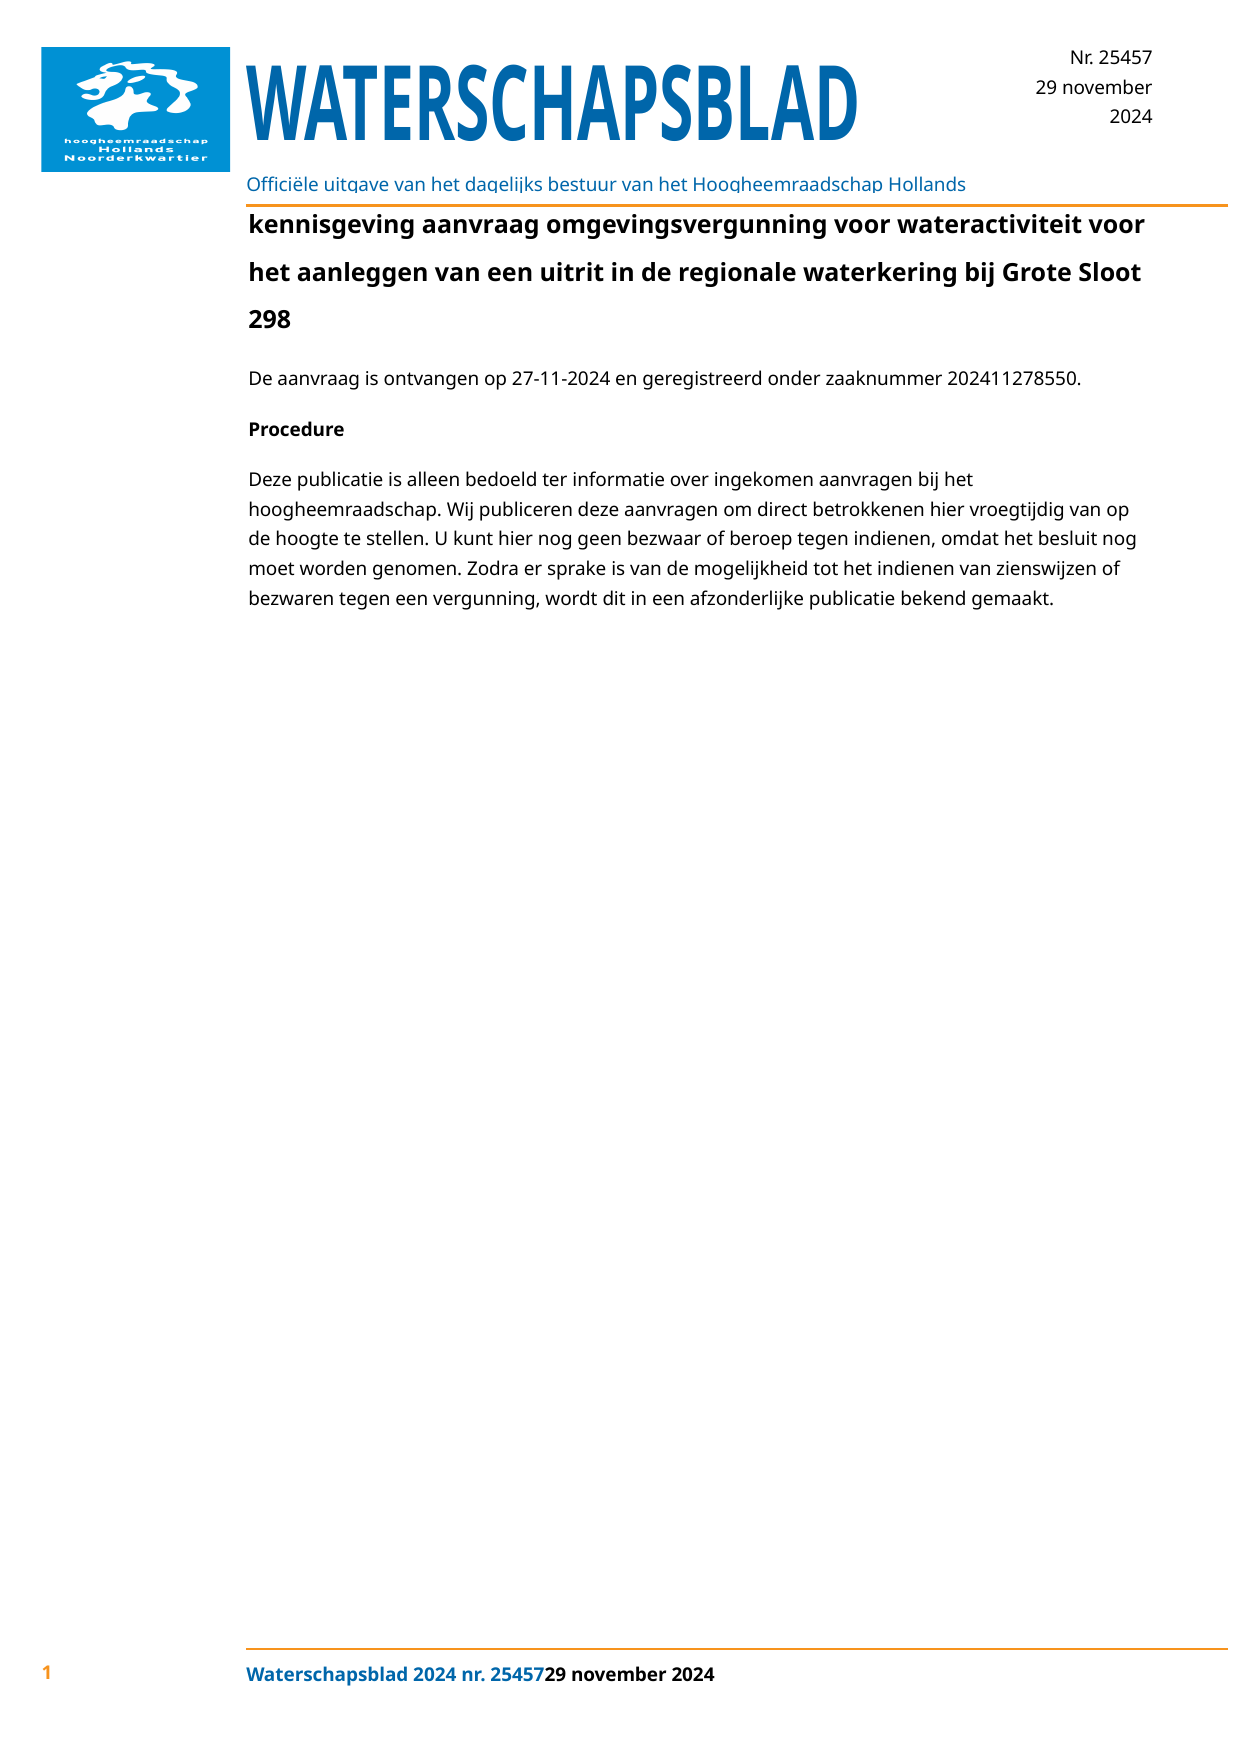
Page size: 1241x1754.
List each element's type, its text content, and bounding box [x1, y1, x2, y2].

text Procedure [248, 416, 1152, 442]
text kennisgeving aanvraag omgevingsvergunning voor wateractiviteit voor het aanleggen van een uitrit in de regionale waterkering bij Grote Sloot 298 [248, 207, 1152, 336]
picture [88, 87, 157, 130]
picture [118, 62, 197, 112]
picture [129, 76, 144, 82]
text De aanvraag is ontvangen op 27-11-2024 en geregistreerd onder zaaknummer 202411278550. [248, 366, 1152, 391]
picture [78, 64, 122, 99]
text Deze publicatie is alleen bedoeld ter informatie over ingekomen aanvragen bij het hoogheemraadschap. Wij publiceren deze aanvragen om direct betrokkenen hier vroegtijdig van op de hoogte te stellen. U kunt hier nog geen bezwaar of beroep tegen indienen, omdat het besluit nog moet worden genomen. Zodra er sprake is van de mogelijkheid tot het indienen van zienswijzen of bezwaren tegen een vergunning, wordt dit in een afzonderlijke publicatie bekend gemaakt. [248, 466, 1152, 610]
